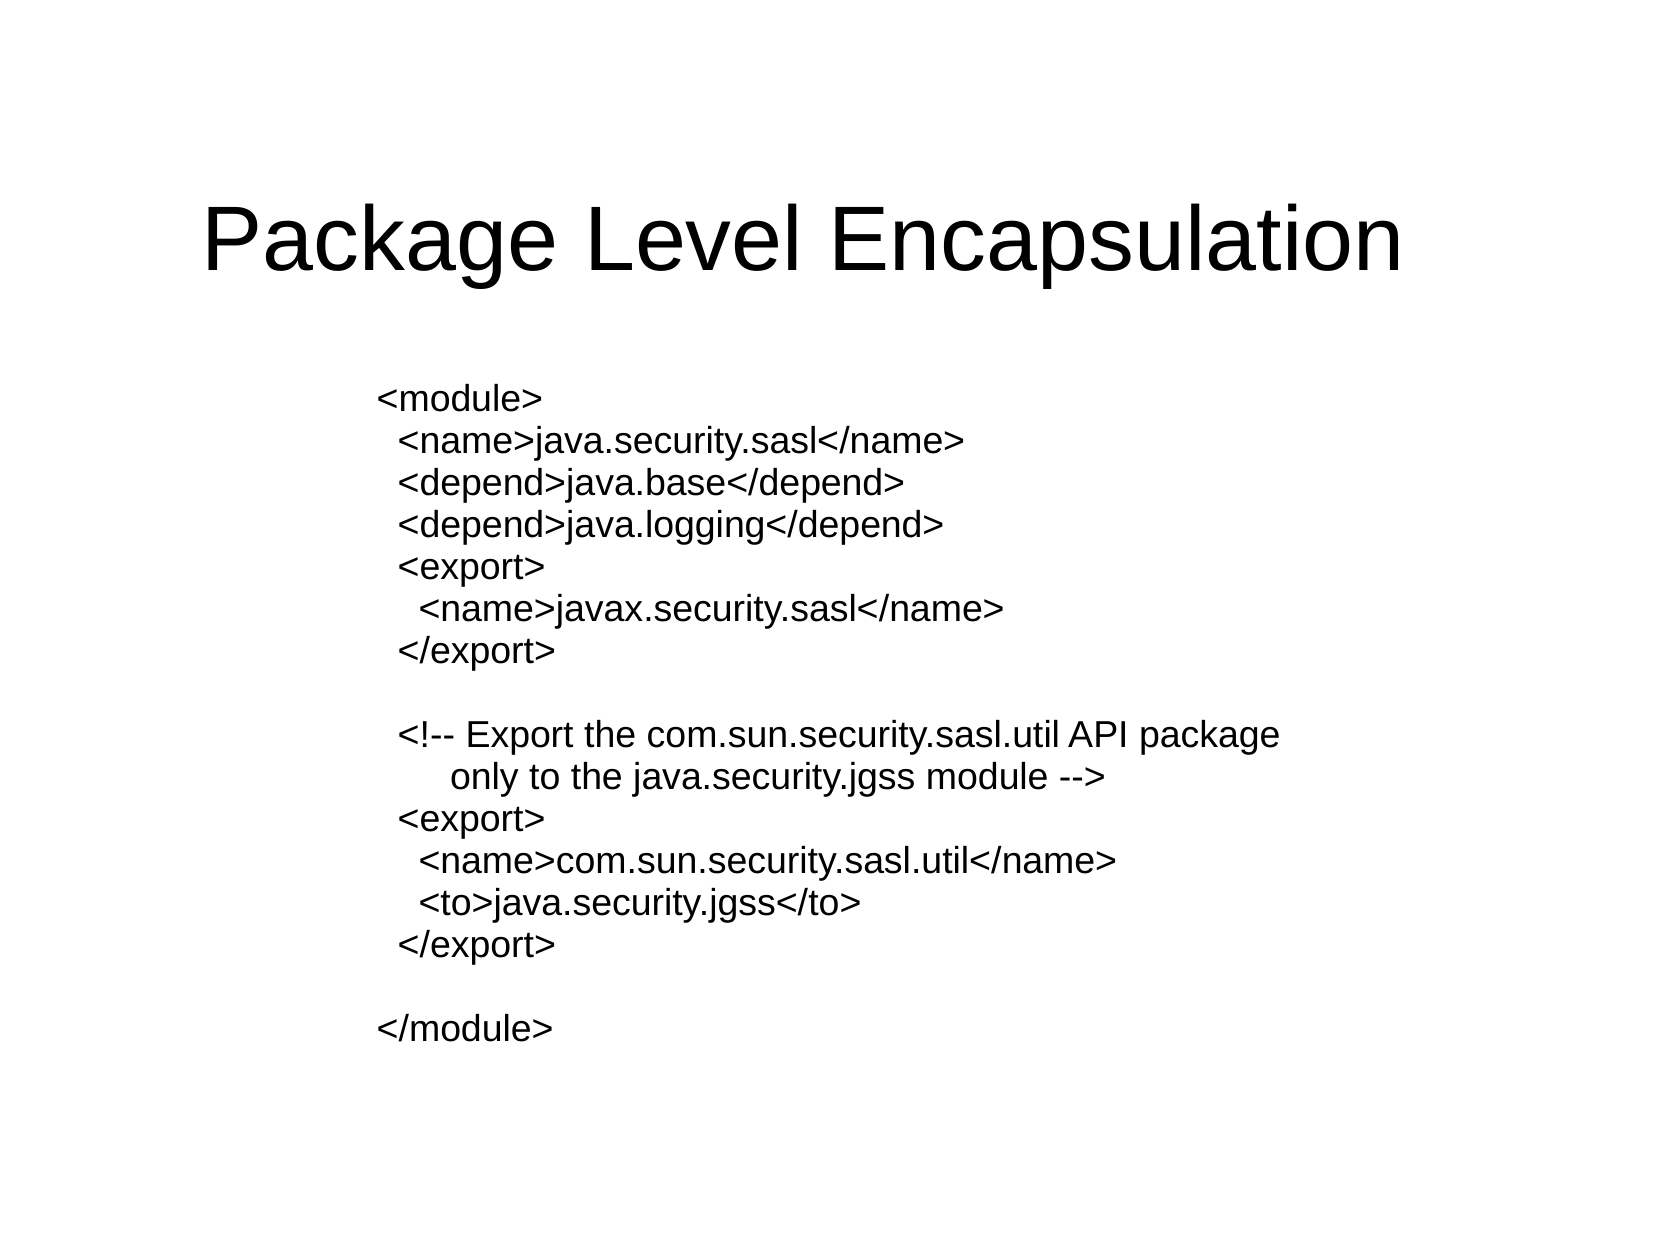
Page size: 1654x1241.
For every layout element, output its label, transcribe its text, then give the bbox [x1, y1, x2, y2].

text_box <module> <name>java.security.sasl</name> <depend>java.base</depend> <depend>java.logging</depend> <export> <name>javax.security.sasl</name> </export> <!-- Export the com.sun.security.sasl.util API package only to the java.security.jgss module --> <export> <name>com.sun.security.sasl.util</name> <to>java.security.jgss</to> </export> </module> [361, 370, 1297, 1058]
title Package Level Encapsulation [60, 135, 1549, 343]
